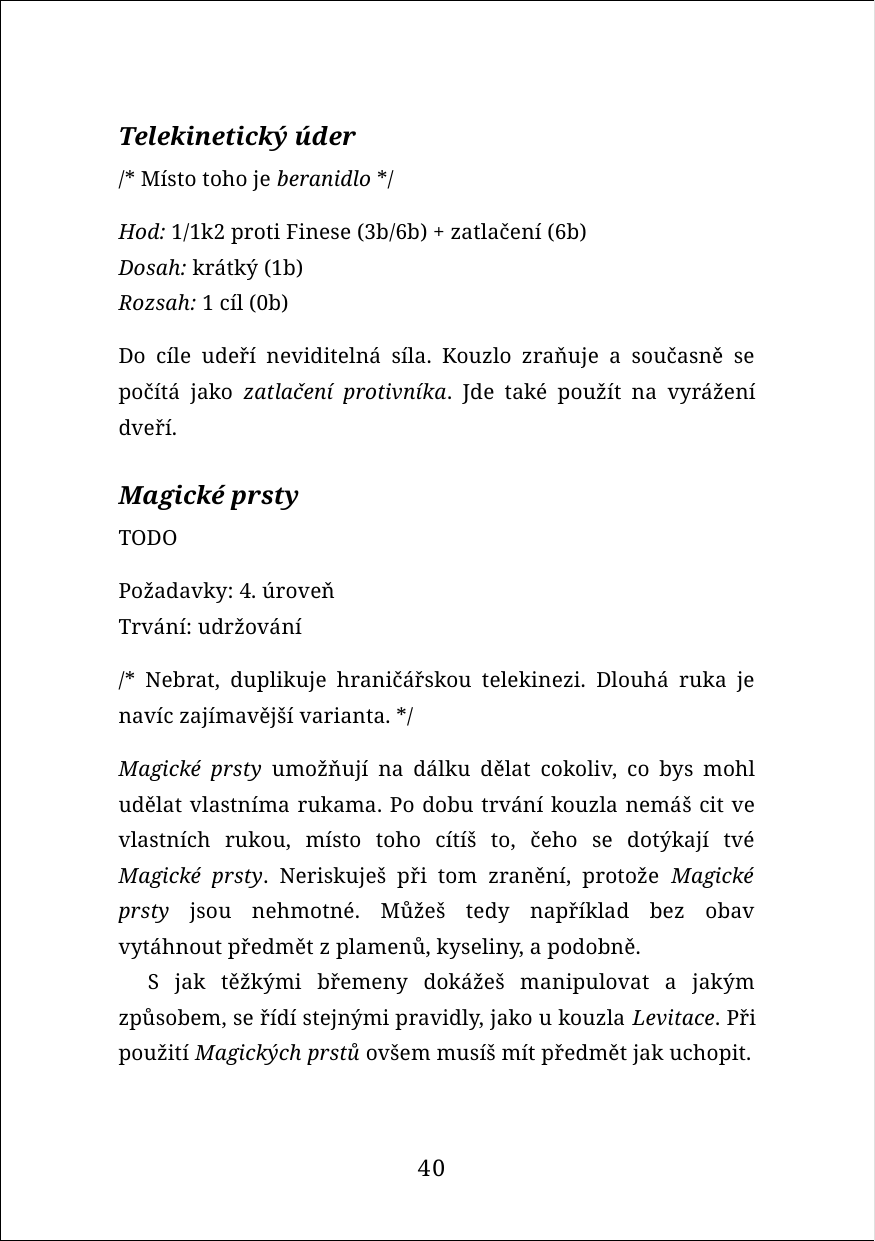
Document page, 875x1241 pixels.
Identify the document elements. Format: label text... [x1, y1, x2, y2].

text Požadavky: 4. úroveň Trvání: udržování [118, 577, 756, 641]
text Magické prsty umožňují na dálku dělat cokoliv, co bys mohl udělat vlastníma rukama. Po dobu trvání kouzla nemáš cit ve vlastních rukou, místo toho cítíš to, čeho se dotýkají tvé Magické prsty. Neriskuješ při tom zranění, protože Magické prsty jsou nehmotné. Můžeš tedy například bez obav vytáhnout předmět z plamenů, kyseliny, a podobně. S jak těžkými břemeny dokážeš manipulovat a jakým způsobem, se řídí stejnými pravidly, jako u kouzla Levitace. Při použití Magických prstů ovšem musíš mít předmět jak uchopit. [118, 754, 756, 1067]
subtitle Telekinetický úder [118, 118, 756, 152]
text /* Místo toho je beranidlo */ [118, 164, 756, 192]
text Hod: 1/1k2 proti Finese (3b/6b) + zatlačení (6b) Dosah: krátký (1b) Rozsah: 1 cíl (0b) [118, 217, 756, 317]
text /* Nebrat, duplikuje hraničářskou telekinezi. Dlouhá ruka je navíc zajímavější varianta. */ [118, 665, 756, 729]
text TODO [118, 523, 756, 552]
subtitle Magické prsty [118, 478, 756, 512]
text Do cíle udeří neviditelná síla. Kouzlo zraňuje a současně se počítá jako zatlačení protivníka. Jde také použít na vyrážení dveří. [118, 342, 756, 441]
